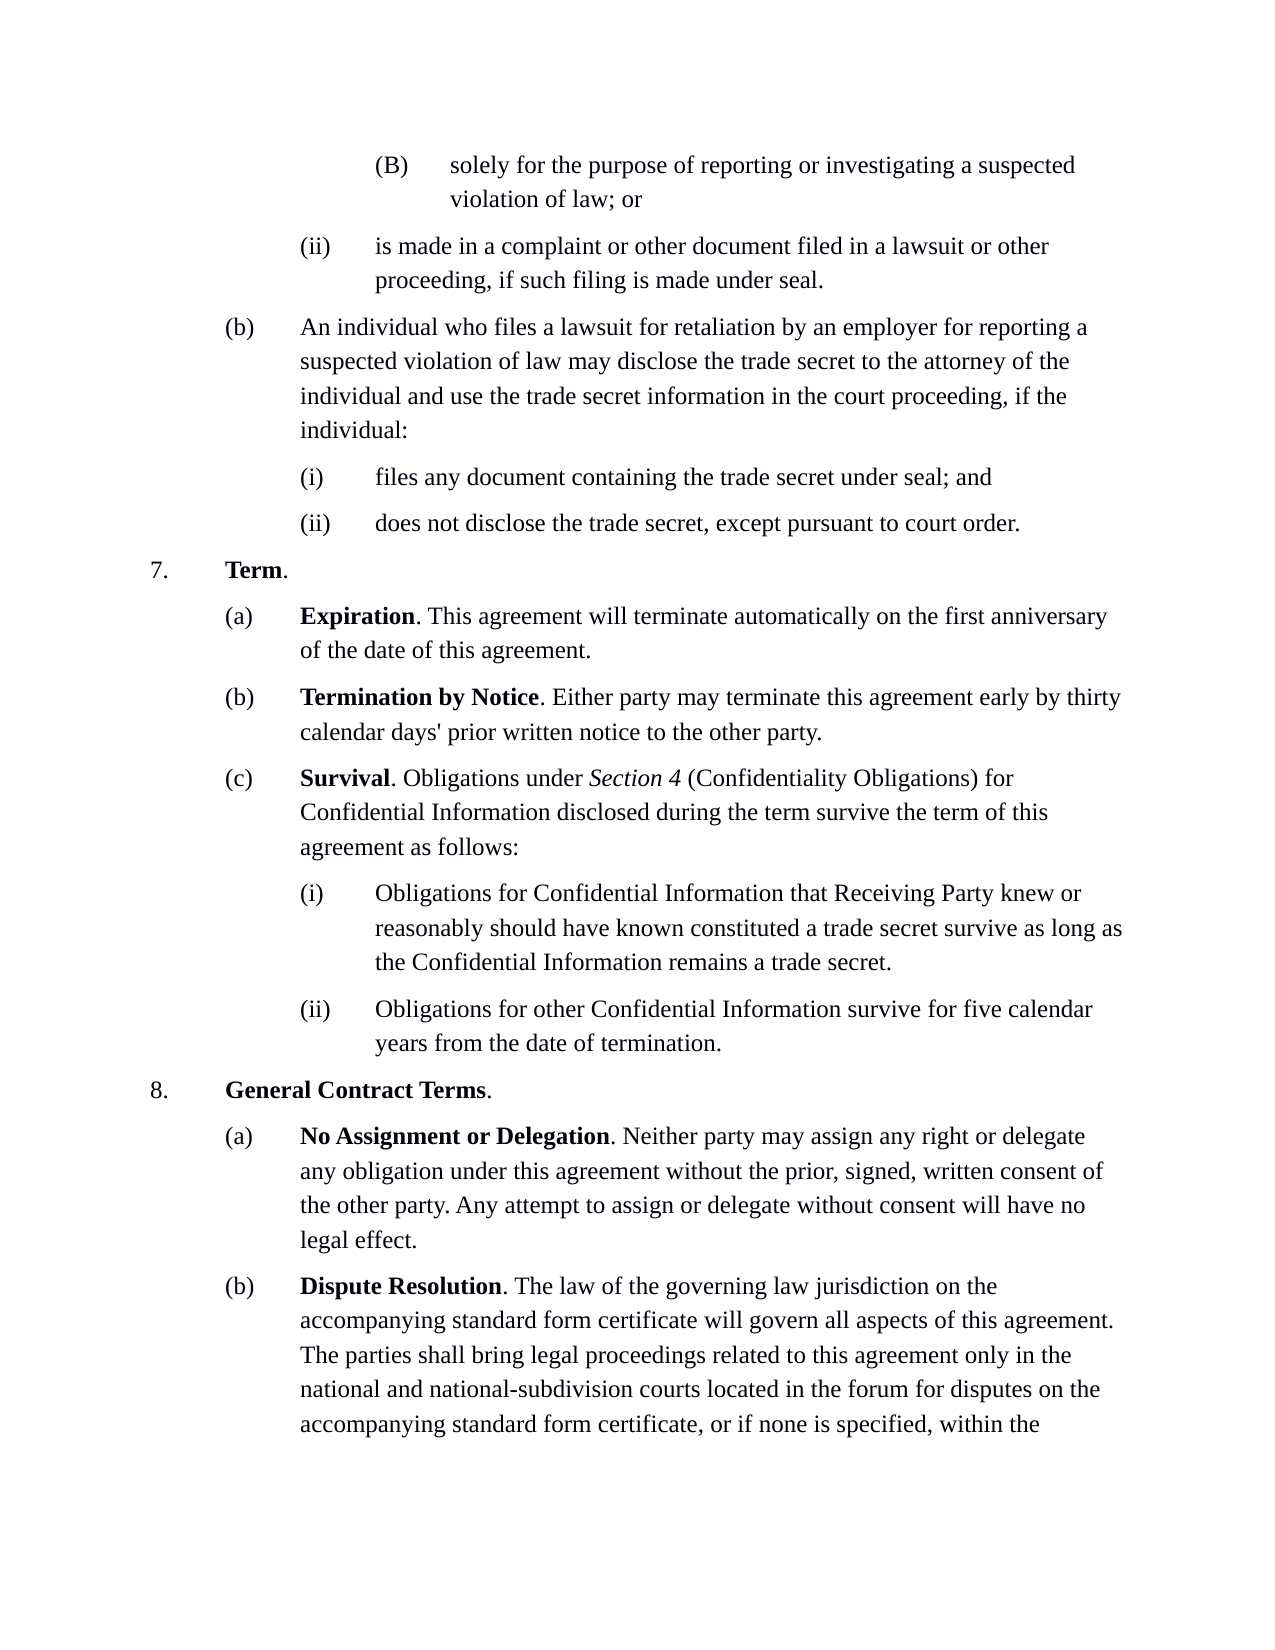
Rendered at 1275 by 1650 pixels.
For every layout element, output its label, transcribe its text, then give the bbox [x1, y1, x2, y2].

text (ii) is made in a complaint or other document filed in a lawsuit or other proceeding, if such filing is made under seal. [300, 231, 1125, 294]
text (a) Expiration. This agreement will terminate automatically on the first anniversary of the date of this agreement. [225, 601, 1125, 664]
text (ii) does not disclose the trade secret, except pursuant to court order. [300, 508, 1125, 537]
text (b) An individual who files a lawsuit for retaliation by an employer for reporting a suspected violation of law may disclose the trade secret to the attorney of the individual and use the trade secret information in the court proceeding, if the individual: [225, 312, 1125, 444]
text (b) Dispute Resolution. The law of the governing law jurisdiction on the accompanying standard form certificate will govern all aspects of this agreement. The parties shall bring legal proceedings related to this agreement only in the national and national-subdivision courts located in the forum for disputes on the accompanying standard form certificate, or if none is specified, within the [225, 1271, 1125, 1438]
text (ii) Obligations for other Confidential Information survive for five calendar years from the date of termination. [300, 994, 1125, 1057]
text 8. General Contract Terms. [150, 1075, 1125, 1103]
text (B) solely for the purpose of reporting or investigating a suspected violation of law; or [375, 150, 1125, 213]
text (c) Survival. Obligations under Section 4 (Confidentiality Obligations) for Confidential Information disclosed during the term survive the term of this agreement as follows: [225, 763, 1125, 861]
text (b) Termination by Notice. Either party may terminate this agreement early by thirty calendar days' prior written notice to the other party. [225, 682, 1125, 745]
text (a) No Assignment or Delegation. Neither party may assign any right or delegate any obligation under this agreement without the prior, signed, written consent of the other party. Any attempt to assign or delegate without consent will have no legal effect. [225, 1121, 1125, 1253]
text (i) Obligations for Confidential Information that Receiving Party knew or reasonably should have known constituted a trade secret survive as long as the Confidential Information remains a trade secret. [300, 878, 1125, 976]
text (i) files any document containing the trade secret under seal; and [300, 462, 1125, 491]
text 7. Term. [150, 555, 1125, 583]
